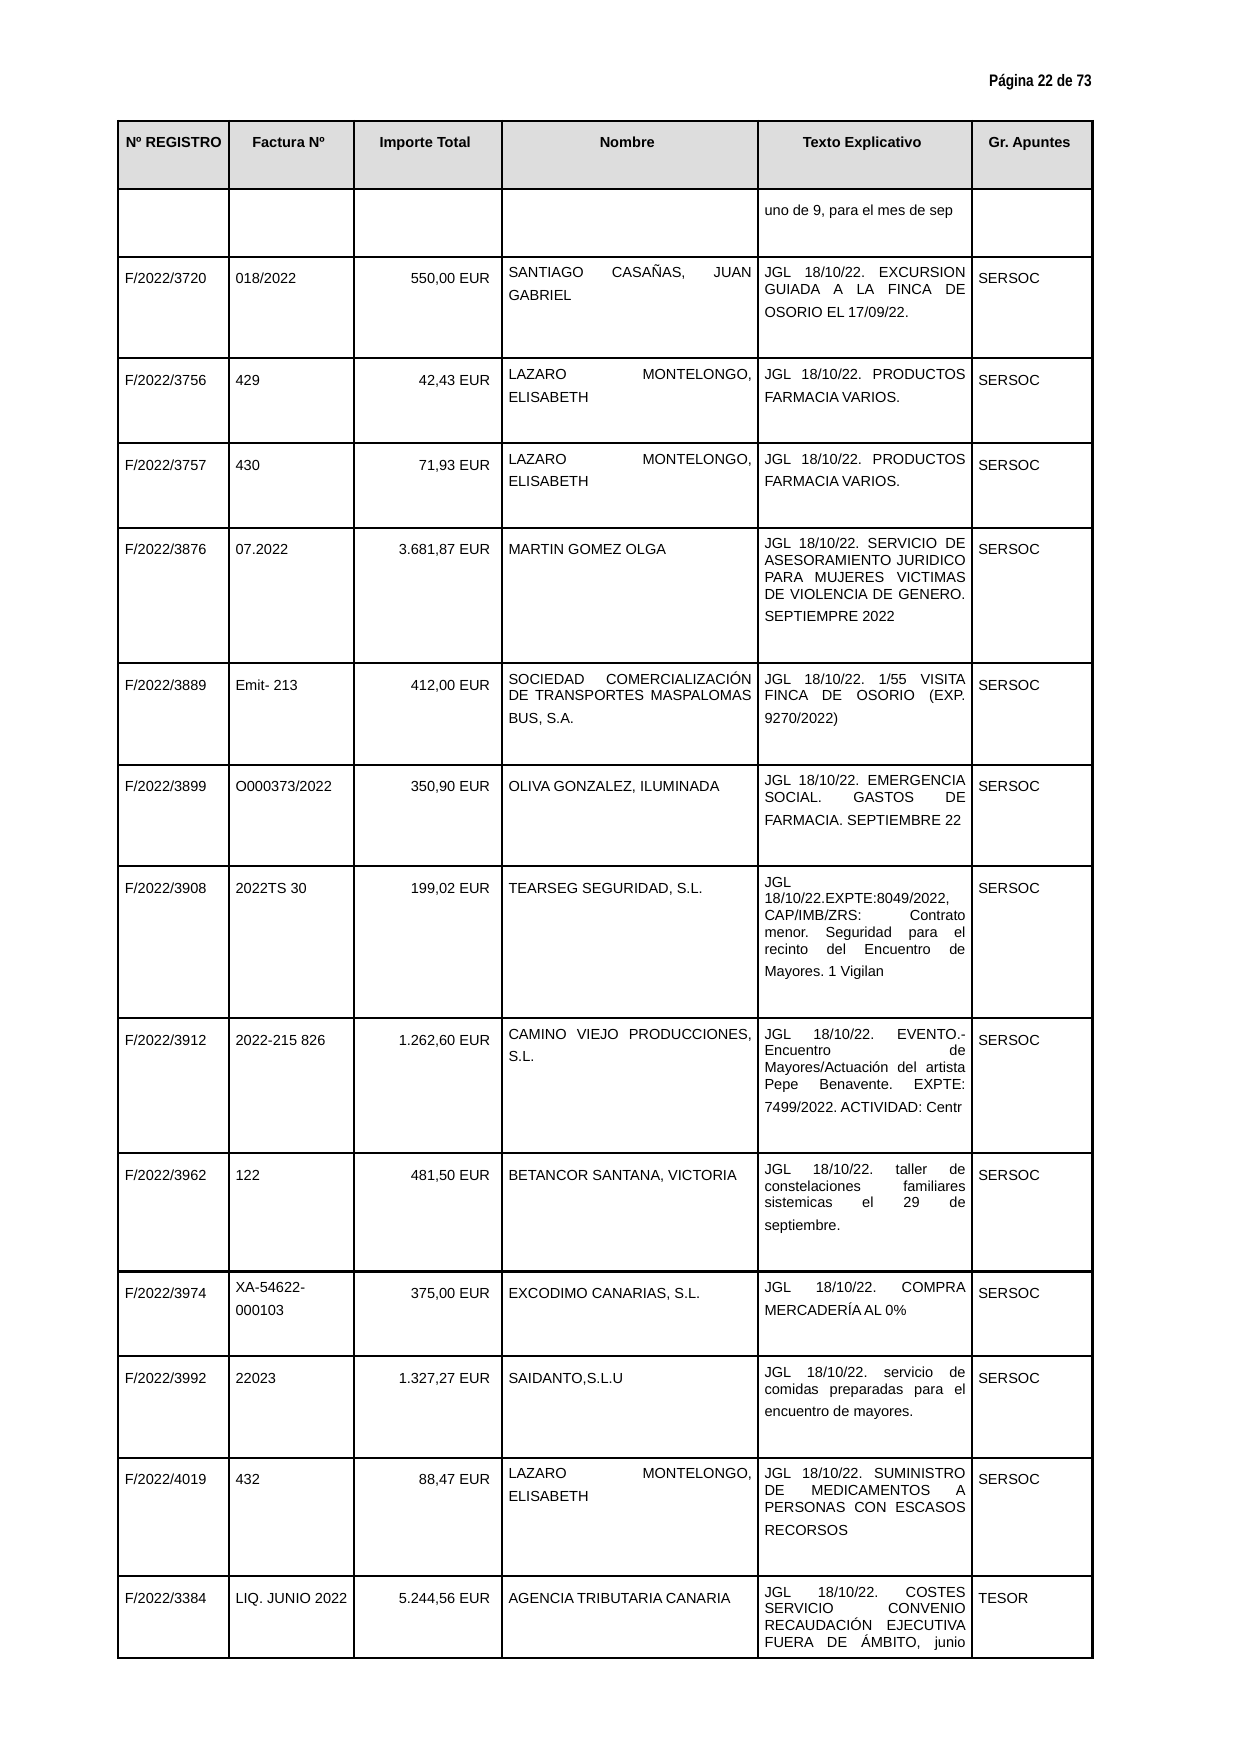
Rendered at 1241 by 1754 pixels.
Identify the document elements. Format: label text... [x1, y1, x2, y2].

table_cell [230, 190, 353, 256]
table_cell [355, 190, 501, 256]
table_cell SERSOC [973, 867, 1091, 1017]
table_cell TESOR [973, 1577, 1091, 1657]
table_cell BETANCOR SANTANA, VICTORIA [503, 1154, 757, 1270]
table_cell F/2022/4019 [119, 1459, 228, 1575]
table_cell 429 [230, 359, 353, 442]
table_cell 42,43 EUR [355, 359, 501, 442]
table_cell 5.244,56 EUR [355, 1577, 501, 1657]
table_cell LIQ. JUNIO 2022 [230, 1577, 353, 1657]
table_cell JGL 18/10/22. PRODUCTOS FARMACIA VARIOS. [759, 444, 971, 527]
table_cell 88,47 EUR [355, 1459, 501, 1575]
table_cell MARTIN GOMEZ OLGA [503, 529, 757, 662]
table_cell F/2022/3992 [119, 1357, 228, 1457]
table_cell SERSOC [973, 1459, 1091, 1575]
table_header Gr. Apuntes [973, 122, 1091, 188]
table_cell 122 [230, 1154, 353, 1270]
table_cell SERSOC [973, 1273, 1091, 1355]
table_cell uno de 9, para el mes de sep [759, 190, 971, 256]
table_header Importe Total [355, 122, 501, 188]
table_cell [119, 190, 228, 256]
table_cell 199,02 EUR [355, 867, 501, 1017]
table_cell LAZARO MONTELONGO, ELISABETH [503, 1459, 757, 1575]
table_header Texto Explicativo [759, 122, 971, 188]
table_cell F/2022/3876 [119, 529, 228, 662]
table_cell F/2022/3889 [119, 664, 228, 763]
table_cell Emit- 213 [230, 664, 353, 763]
table_cell 71,93 EUR [355, 444, 501, 527]
table_cell F/2022/3757 [119, 444, 228, 527]
table_cell 22023 [230, 1357, 353, 1457]
table_cell 430 [230, 444, 353, 527]
table_cell [503, 190, 757, 256]
table_cell F/2022/3962 [119, 1154, 228, 1270]
table_cell SERSOC [973, 1154, 1091, 1270]
table_cell 3.681,87 EUR [355, 529, 501, 662]
table_cell SAIDANTO,S.L.U [503, 1357, 757, 1457]
table_cell 350,90 EUR [355, 766, 501, 865]
table_cell 412,00 EUR [355, 664, 501, 763]
table_cell CAMINO VIEJO PRODUCCIONES, S.L. [503, 1019, 757, 1152]
table_cell AGENCIA TRIBUTARIA CANARIA [503, 1577, 757, 1657]
table_cell F/2022/3899 [119, 766, 228, 865]
table_cell 481,50 EUR [355, 1154, 501, 1270]
table_cell SERSOC [973, 258, 1091, 357]
table_cell SANTIAGO CASAÑAS, JUAN GABRIEL [503, 258, 757, 357]
table_cell EXCODIMO CANARIAS, S.L. [503, 1273, 757, 1355]
table_cell SERSOC [973, 529, 1091, 662]
table_cell O000373/2022 [230, 766, 353, 865]
table_cell JGL 18/10/22. SUMINISTRO DE MEDICAMENTOS A PERSONAS CON ESCASOS RECORSOS [759, 1459, 971, 1575]
table_cell 07.2022 [230, 529, 353, 662]
table_cell JGL 18/10/22. COMPRA MERCADERÍA AL 0% [759, 1273, 971, 1355]
table_cell JGL 18/10/22. PRODUCTOS FARMACIA VARIOS. [759, 359, 971, 442]
table_cell SOCIEDAD COMERCIALIZACIÓN DE TRANSPORTES MASPALOMAS BUS, S.A. [503, 664, 757, 763]
table_cell TEARSEG SEGURIDAD, S.L. [503, 867, 757, 1017]
table_cell 1.327,27 EUR [355, 1357, 501, 1457]
table_cell F/2022/3384 [119, 1577, 228, 1657]
table_cell JGL 18/10/22. 1/55 VISITA FINCA DE OSORIO (EXP. 9270/2022) [759, 664, 971, 763]
table_cell F/2022/3912 [119, 1019, 228, 1152]
table_cell 018/2022 [230, 258, 353, 357]
table_header Nº REGISTRO [119, 122, 228, 188]
table_cell F/2022/3720 [119, 258, 228, 357]
table_cell LAZARO MONTELONGO, ELISABETH [503, 444, 757, 527]
table_cell JGL 18/10/22. SERVICIO DE ASESORAMIENTO JURIDICO PARA MUJERES VICTIMAS DE VIOLENCIA DE GENERO. SEPTIEMPRE 2022 [759, 529, 971, 662]
table_cell JGL 18/10/22. taller de constelaciones familiares sistemicas el 29 de septiembre. [759, 1154, 971, 1270]
table_cell F/2022/3974 [119, 1273, 228, 1355]
table_cell 2022-215 826 [230, 1019, 353, 1152]
table_cell SERSOC [973, 444, 1091, 527]
table_cell SERSOC [973, 1357, 1091, 1457]
table_cell F/2022/3756 [119, 359, 228, 442]
table_cell JGL 18/10/22. EVENTO.- Encuentro de Mayores/Actuación del artista Pepe Benavente. EXPTE: 7499/2022. ACTIVIDAD: Centr [759, 1019, 971, 1152]
table_cell SERSOC [973, 766, 1091, 865]
table_cell SERSOC [973, 359, 1091, 442]
table_cell JGL 18/10/22.EXPTE:8049/2022, CAP/IMB/ZRS: Contrato menor. Seguridad para el recinto del Encuentro de Mayores. 1 Vigilan [759, 867, 971, 1017]
table_cell SERSOC [973, 664, 1091, 763]
table_cell 375,00 EUR [355, 1273, 501, 1355]
table_cell JGL 18/10/22. servicio de comidas preparadas para el encuentro de mayores. [759, 1357, 971, 1457]
table_cell OLIVA GONZALEZ, ILUMINADA [503, 766, 757, 865]
table_cell 432 [230, 1459, 353, 1575]
table_cell LAZARO MONTELONGO, ELISABETH [503, 359, 757, 442]
table_cell JGL 18/10/22. EXCURSION GUIADA A LA FINCA DE OSORIO EL 17/09/22. [759, 258, 971, 357]
table_cell JGL 18/10/22. EMERGENCIA SOCIAL. GASTOS DE FARMACIA. SEPTIEMBRE 22 [759, 766, 971, 865]
table_cell [973, 190, 1091, 256]
table_cell XA-54622-000103 [230, 1273, 353, 1355]
table_cell F/2022/3908 [119, 867, 228, 1017]
table_cell 1.262,60 EUR [355, 1019, 501, 1152]
table_cell JGL 18/10/22. COSTES SERVICIO CONVENIO RECAUDACIÓN EJECUTIVA FUERA DE ÁMBITO, junio [759, 1577, 971, 1657]
table_header Nombre [503, 122, 757, 188]
table_cell 550,00 EUR [355, 258, 501, 357]
table_cell SERSOC [973, 1019, 1091, 1152]
table_cell 2022TS 30 [230, 867, 353, 1017]
table_header Factura Nº [230, 122, 353, 188]
